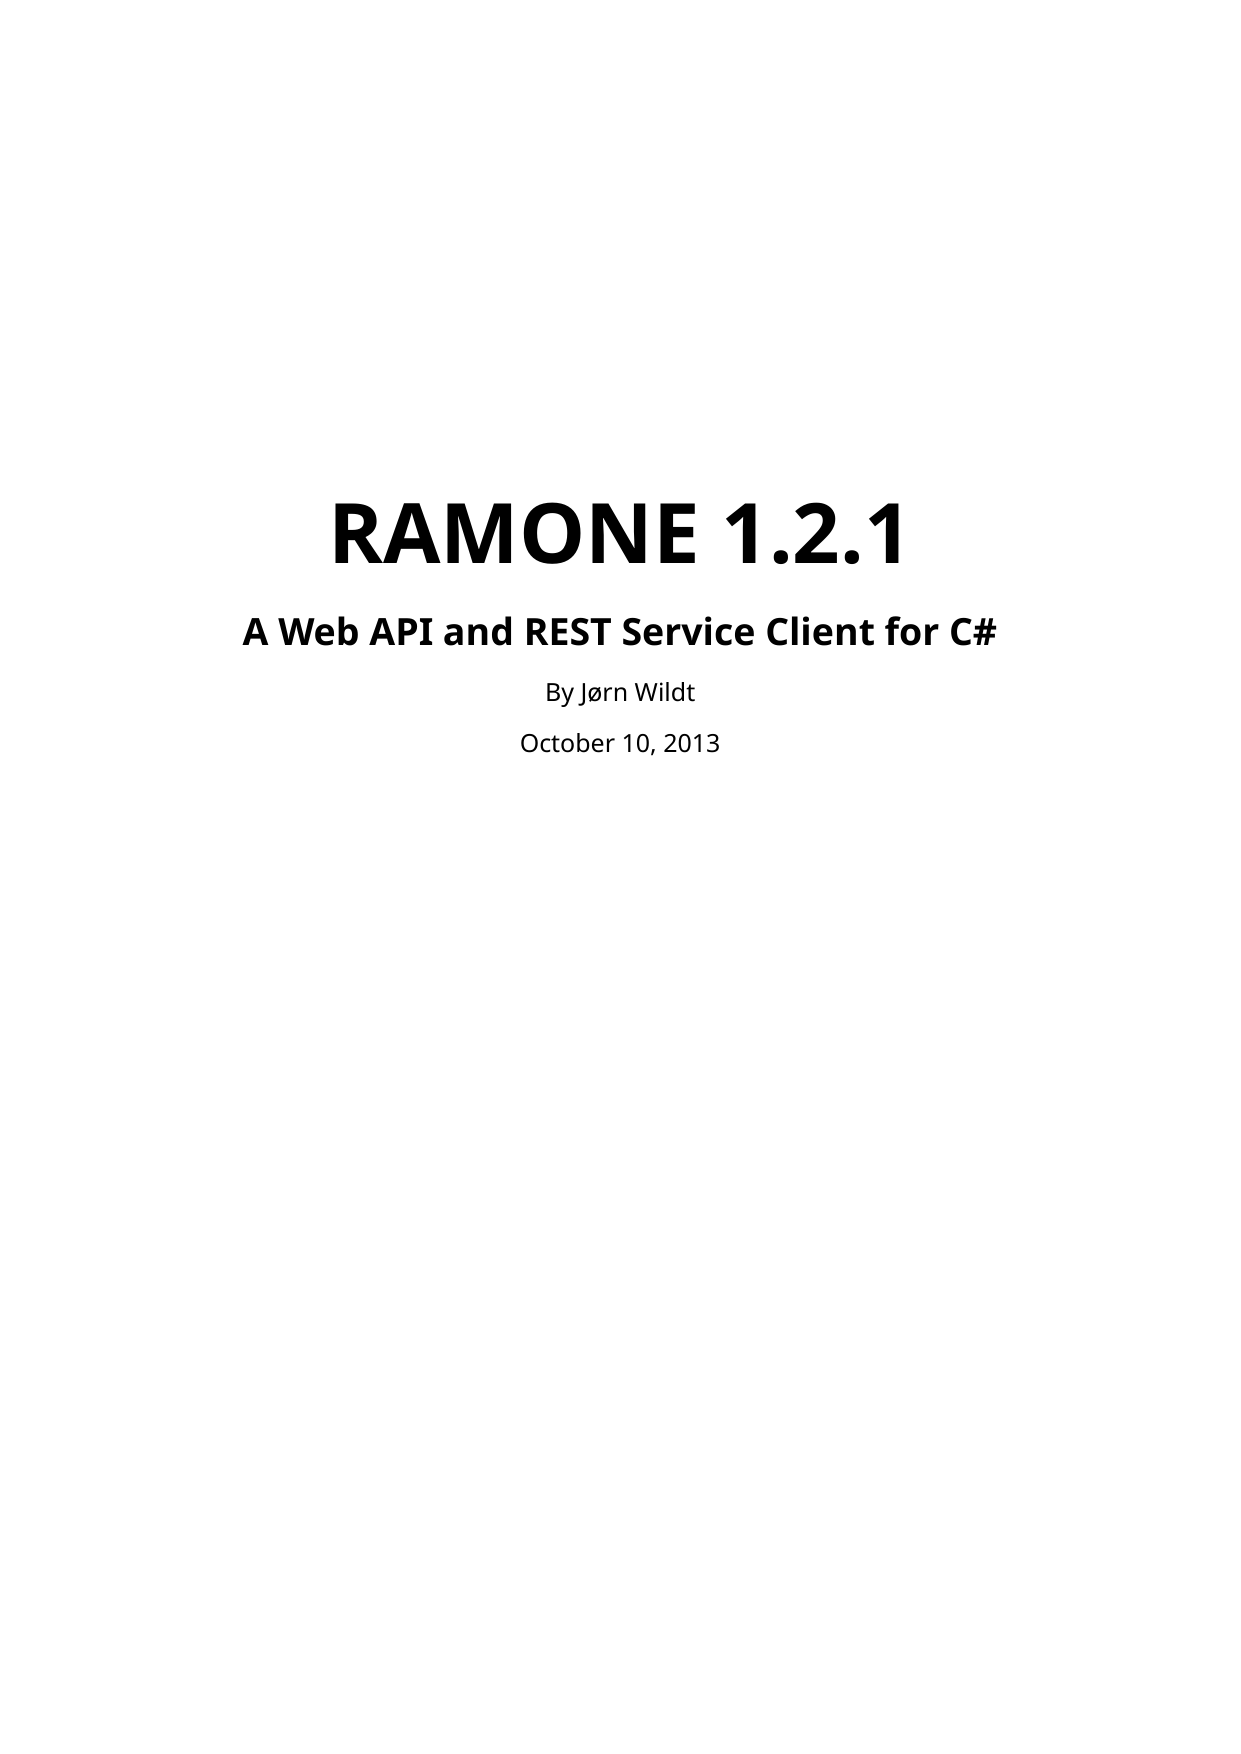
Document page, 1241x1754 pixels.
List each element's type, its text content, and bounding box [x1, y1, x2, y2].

text October 10, 2013 [118, 726, 1122, 760]
text A Web API and REST Service Client for C# [118, 606, 1122, 657]
text RAMONE 1.2.1 [118, 474, 1122, 588]
text By Jørn Wildt [118, 674, 1122, 708]
